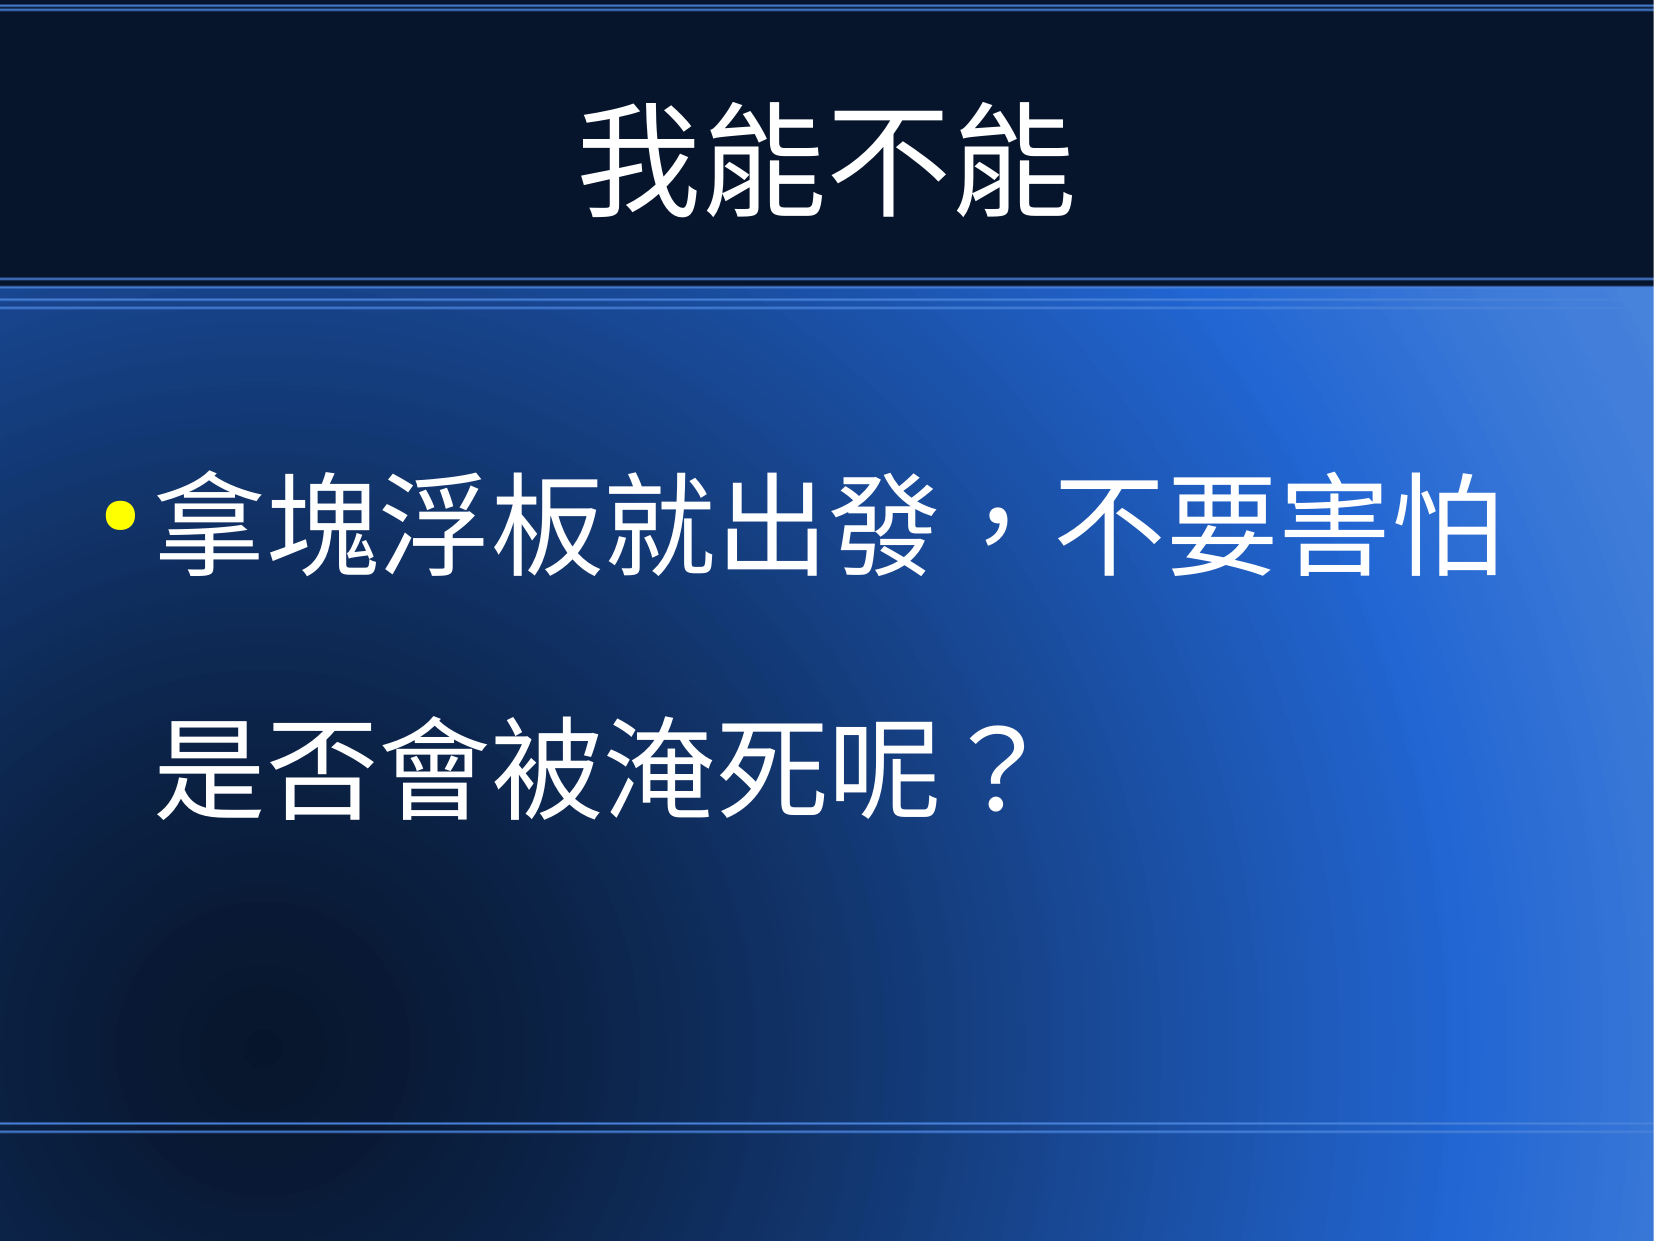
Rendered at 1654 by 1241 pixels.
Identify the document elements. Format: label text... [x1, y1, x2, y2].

picture [0, 0, 1654, 1241]
list 拿塊浮板就出發，不要害怕是否會被淹死呢？ [82, 355, 1571, 1241]
title 我能不能 [82, 49, 1571, 257]
